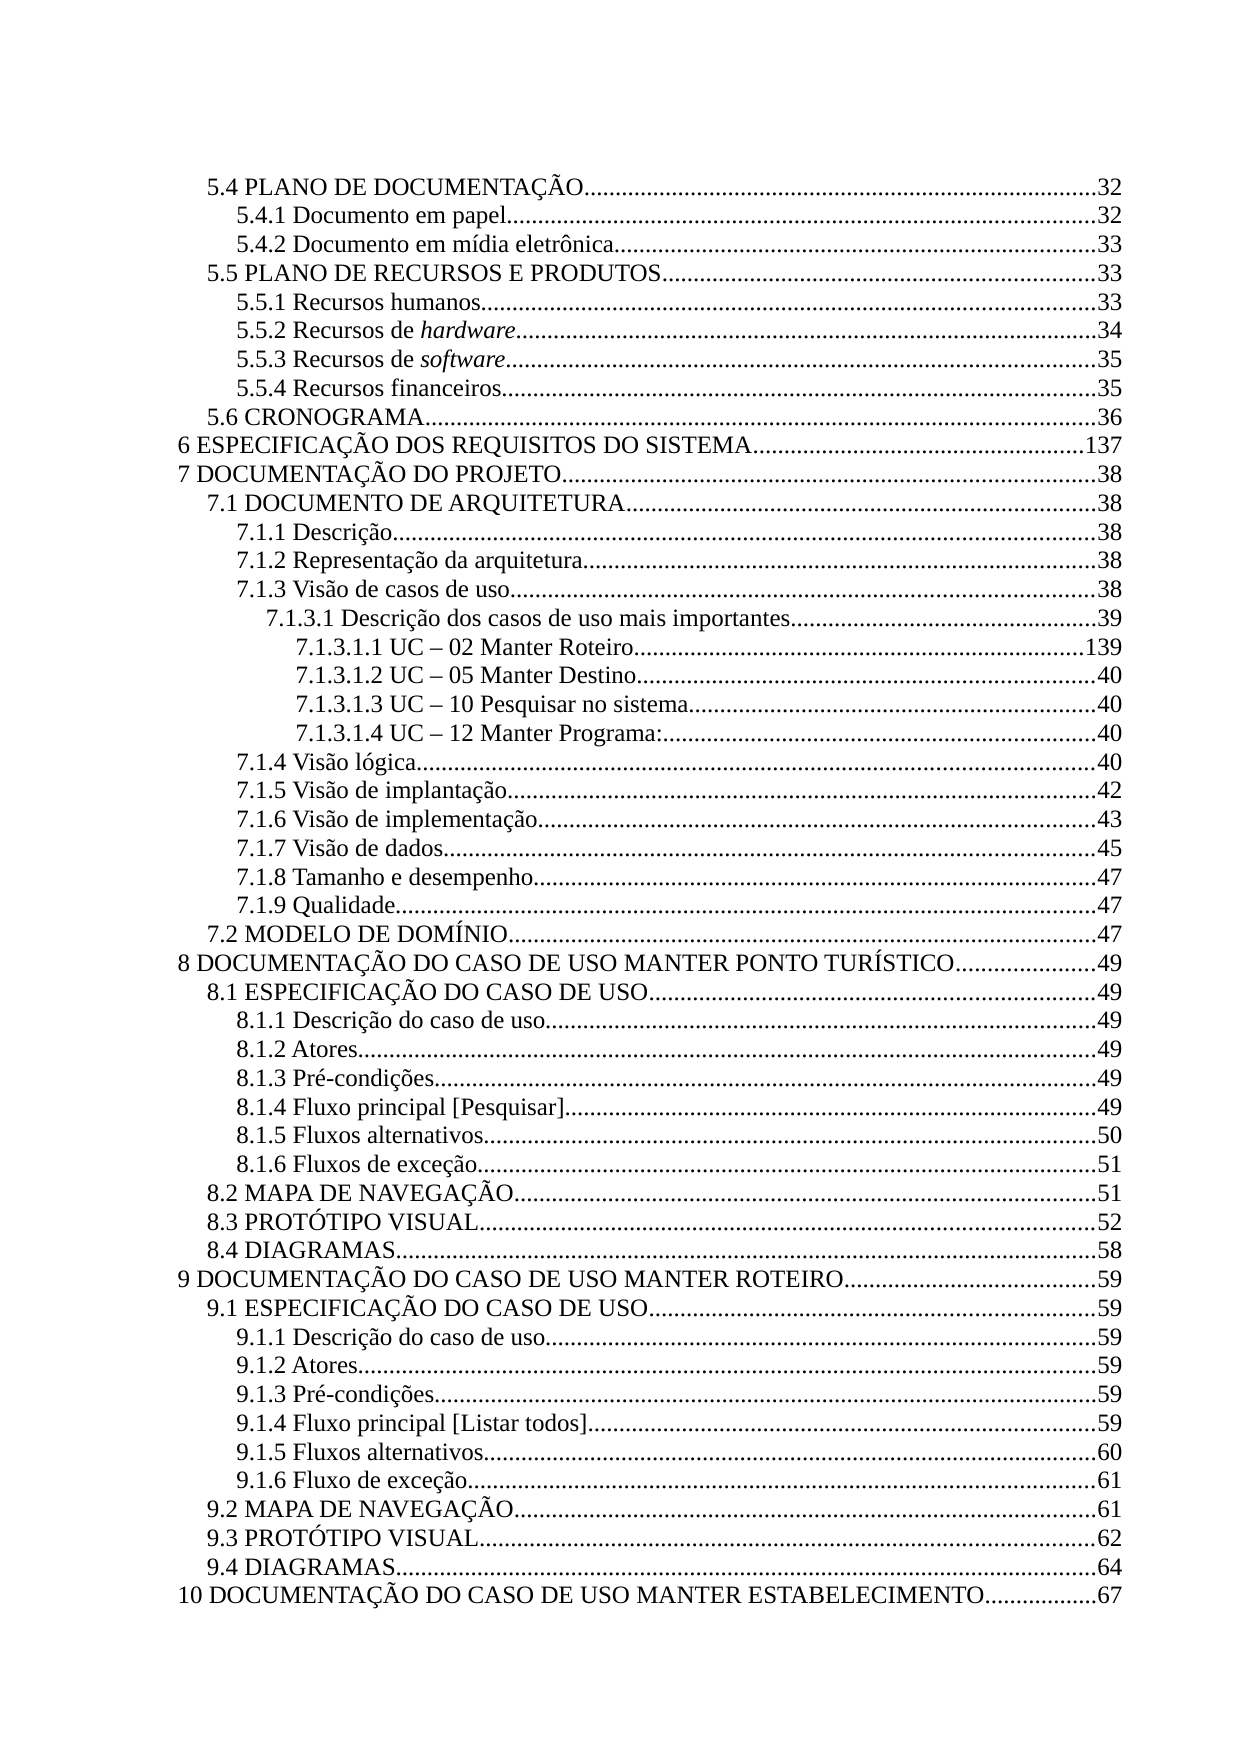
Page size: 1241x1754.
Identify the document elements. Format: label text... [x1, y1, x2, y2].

text 8.1.4 Fluxo principal [Pesquisar] 49 [236, 1092, 1122, 1120]
text 7.1.9 Qualidade 47 [236, 890, 1122, 919]
text 9 Documentação do caso de uso manter roteiro 59 [177, 1264, 1122, 1293]
text 5.5.3 Recursos de software 35 [236, 344, 1122, 373]
text 5.5.4 Recursos financeiros 35 [236, 373, 1122, 402]
text 9.1 Especificação do caso de uso 59 [207, 1293, 1122, 1322]
text 9.3 Protótipo visual 62 [207, 1523, 1122, 1552]
text 8.3 Protótipo visual 52 [207, 1207, 1122, 1235]
text 5.4 Plano de documentação 32 [207, 172, 1122, 200]
text 7.1.3 Visão de casos de uso 38 [236, 574, 1122, 603]
text 9.1.5 Fluxos alternativos 60 [236, 1437, 1122, 1465]
text 7.1 Documento de arquitetura 38 [207, 488, 1122, 517]
text 7.1.3.1 Descrição dos casos de uso mais importantes 39 [266, 603, 1122, 632]
text 7.1.3.1.3 UC – 10 Pesquisar no sistema 40 [295, 689, 1122, 718]
text 7.1.3.1.1 UC – 02 Manter Roteiro 139 [295, 632, 1122, 660]
text 9.1.6 Fluxo de exceção 61 [236, 1465, 1122, 1494]
text 10 Documentação do caso de uso manter Estabelecimento 67 [177, 1580, 1122, 1609]
text 5.5.1 Recursos humanos 33 [236, 287, 1122, 315]
text 5.6 Cronograma 36 [207, 402, 1122, 430]
text 7 Documentação do projeto 38 [177, 459, 1122, 488]
text 9.1.1 Descrição do caso de uso 59 [236, 1322, 1122, 1350]
text 5.4.2 Documento em mídia eletrônica 33 [236, 229, 1122, 258]
text 9.1.3 Pré-condições 59 [236, 1379, 1122, 1408]
text 7.1.2 Representação da arquitetura 38 [236, 545, 1122, 574]
text 8.1 Especificação do caso de uso 49 [207, 977, 1122, 1005]
text 8 Documentação do CASO DE USO manter ponto turístico 49 [177, 948, 1122, 977]
text 6 Especificação dos requisitos do sistema 137 [177, 430, 1122, 459]
text 8.1.3 Pré-condições 49 [236, 1063, 1122, 1092]
text 8.1.6 Fluxos de exceção 51 [236, 1149, 1122, 1178]
text 7.1.3.1.2 UC – 05 Manter Destino 40 [295, 660, 1122, 689]
text 5.4.1 Documento em papel 32 [236, 200, 1122, 229]
text 9.1.4 Fluxo principal [Listar todos] 59 [236, 1408, 1122, 1437]
text 7.1.7 Visão de dados 45 [236, 833, 1122, 862]
text 5.5.2 Recursos de hardware 34 [236, 315, 1122, 344]
text 7.1.6 Visão de implementação 43 [236, 804, 1122, 833]
text 9.1.2 Atores 59 [236, 1350, 1122, 1379]
text 8.1.1 Descrição do caso de uso 49 [236, 1005, 1122, 1034]
text 7.2 MODELO DE DOMÍNIO 47 [207, 919, 1122, 948]
text 8.4 Diagramas 58 [207, 1235, 1122, 1264]
text 8.2 Mapa de navegação 51 [207, 1178, 1122, 1207]
text 9.4 Diagramas 64 [207, 1552, 1122, 1580]
text 9.2 Mapa de navegação 61 [207, 1494, 1122, 1523]
text 8.1.2 Atores 49 [236, 1034, 1122, 1063]
text 7.1.3.1.4 UC – 12 Manter Programa: 40 [295, 718, 1122, 747]
text 7.1.8 Tamanho e desempenho 47 [236, 862, 1122, 890]
text 5.5 Plano de recursos e produtos 33 [207, 258, 1122, 287]
text 8.1.5 Fluxos alternativos 50 [236, 1120, 1122, 1149]
text 7.1.1 Descrição 38 [236, 517, 1122, 545]
text 7.1.4 Visão lógica 40 [236, 747, 1122, 775]
text 7.1.5 Visão de implantação 42 [236, 775, 1122, 804]
